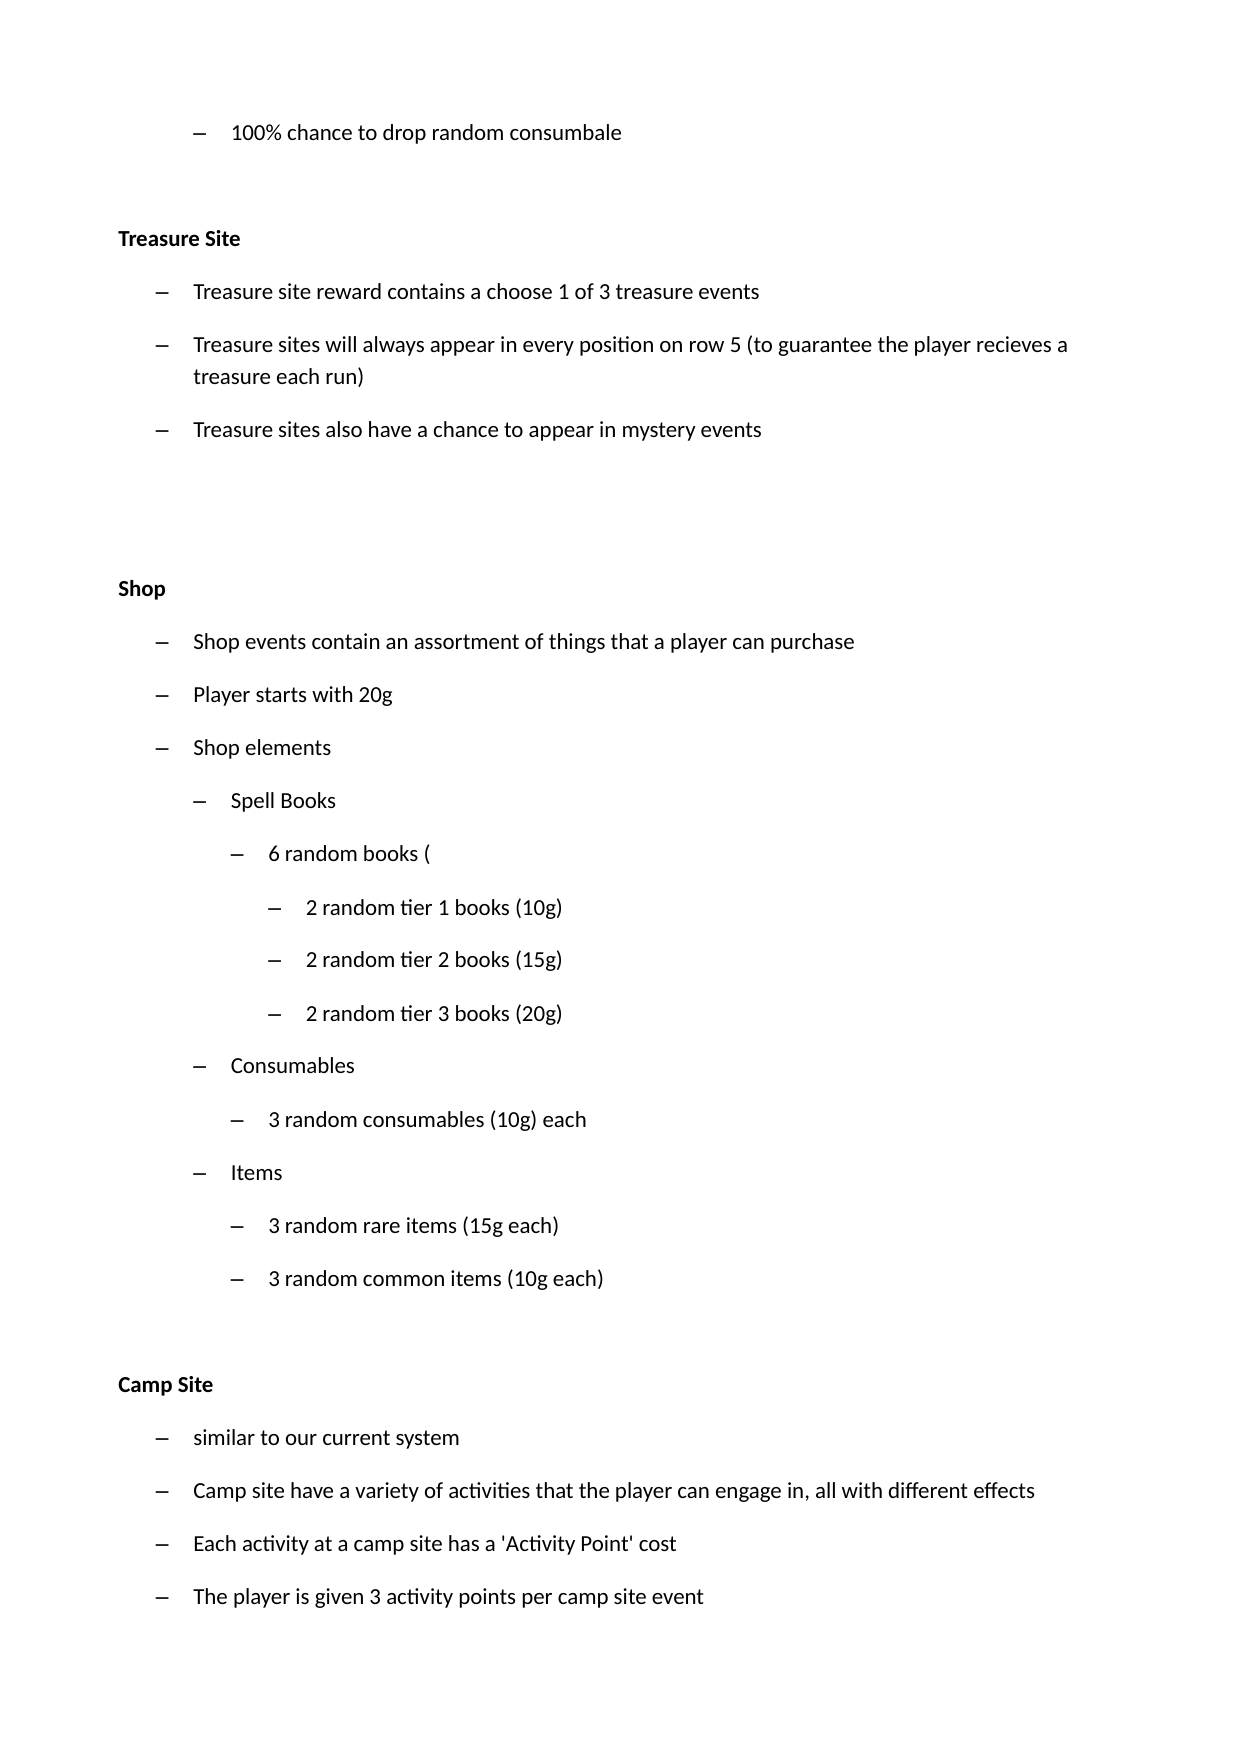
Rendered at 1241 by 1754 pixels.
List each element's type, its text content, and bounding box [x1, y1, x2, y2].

text Treasure Site [118, 224, 1122, 252]
list similar to our current system [156, 1423, 1122, 1451]
list 3 random common items (10g each) [231, 1264, 1122, 1292]
list 100% chance to drop random consumbale [193, 118, 1122, 146]
list Shop elements [156, 733, 1122, 762]
list Shop events contain an assortment of things that a player can purchase [156, 627, 1122, 656]
list Treasure sites also have a chance to appear in mystery events [156, 415, 1122, 443]
list 6 random books ( [231, 839, 1122, 868]
list 3 random consumables (10g) each [231, 1105, 1122, 1133]
list The player is given 3 activity points per camp site event [156, 1582, 1122, 1610]
text Shop [118, 574, 1122, 602]
list Spell Books [193, 787, 1122, 814]
list Each activity at a camp site has a 'Activity Point' cost [156, 1529, 1122, 1557]
list Consumables [193, 1052, 1122, 1080]
list Camp site have a variety of activities that the player can engage in, all with different effects [156, 1476, 1122, 1504]
list 2 random tier 2 books (15g) [268, 946, 1122, 974]
list Player starts with 20g [156, 681, 1122, 708]
list 2 random tier 1 books (10g) [268, 893, 1122, 921]
list 3 random rare items (15g each) [231, 1211, 1122, 1239]
list Items [193, 1158, 1122, 1186]
list Treasure site reward contains a choose 1 of 3 treasure events [156, 277, 1122, 305]
text Camp Site [118, 1370, 1122, 1398]
list 2 random tier 3 books (20g) [268, 999, 1122, 1027]
list Treasure sites will always appear in every position on row 5 (to guarantee the player recieves a treasure each run) [156, 330, 1122, 390]
